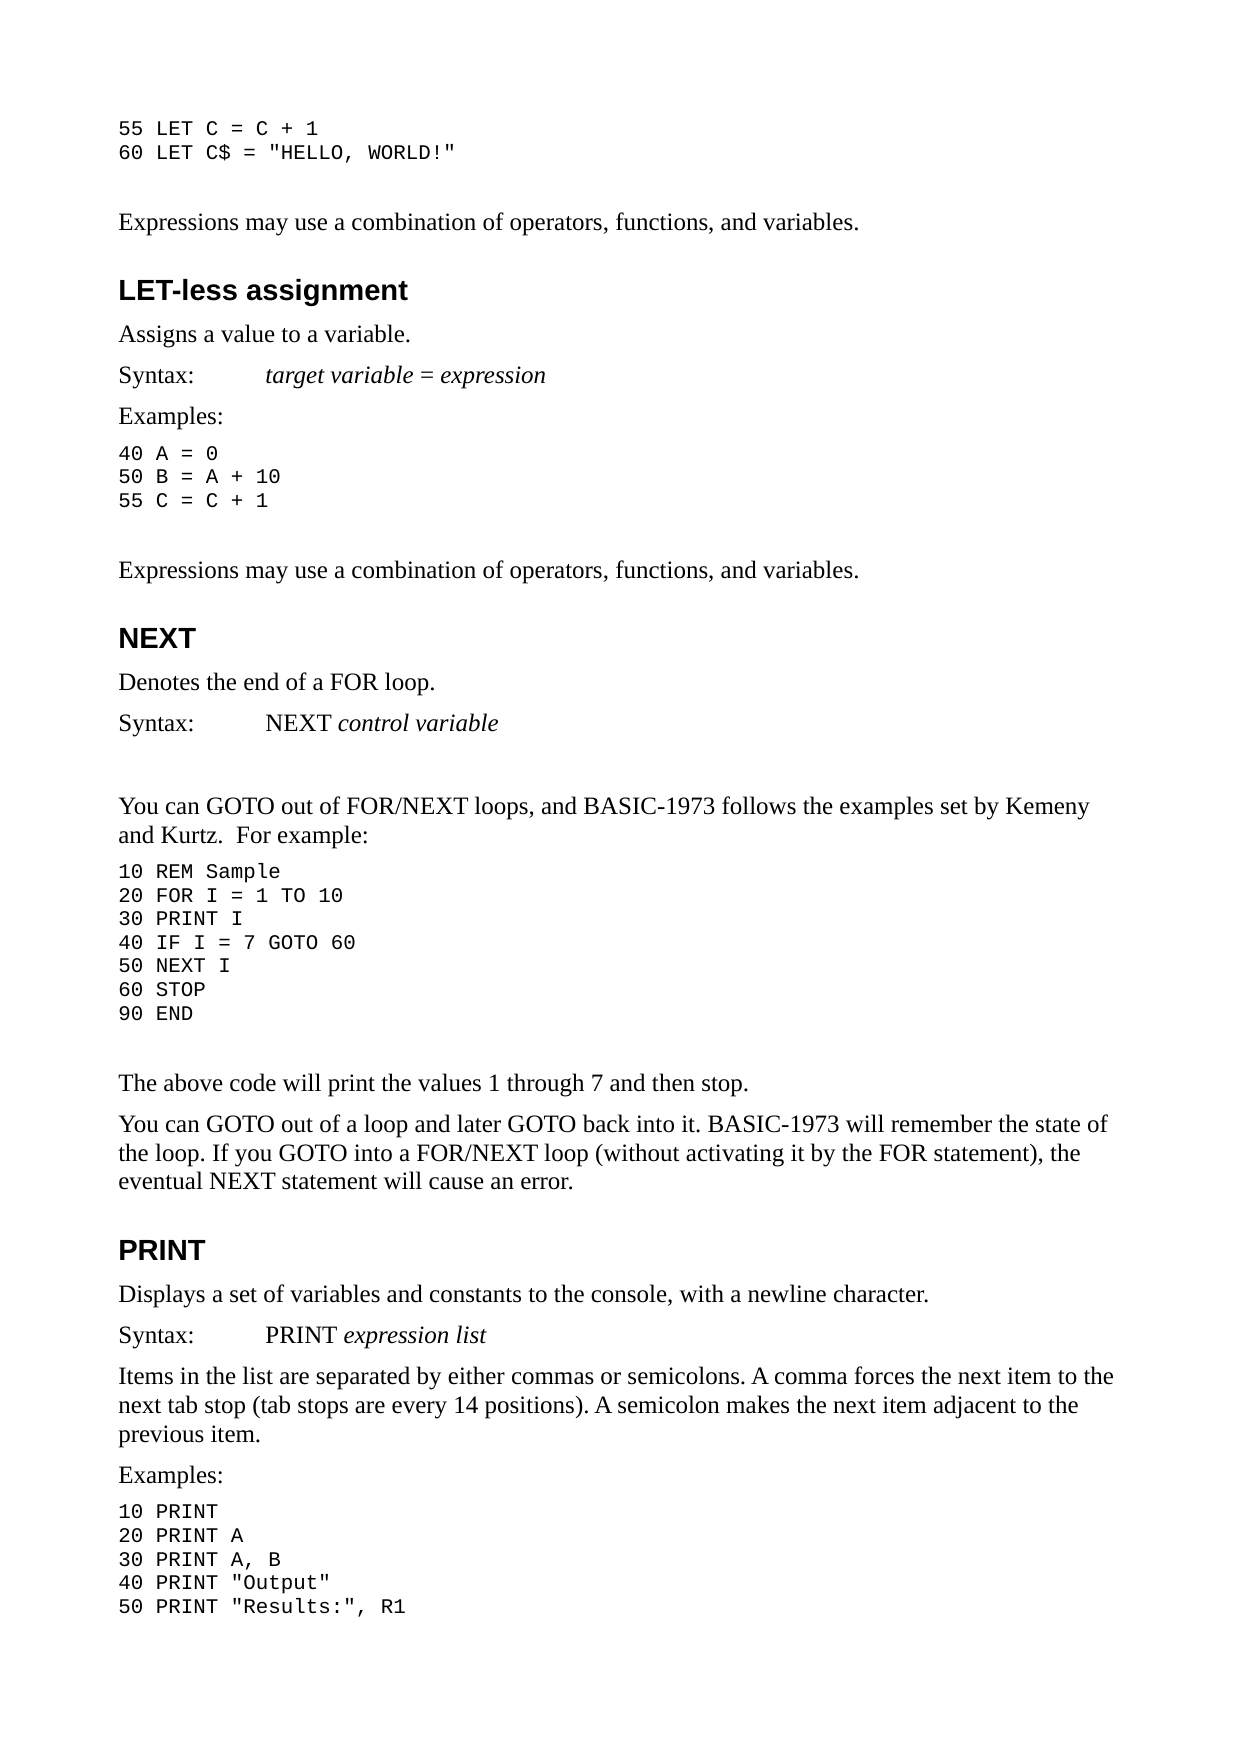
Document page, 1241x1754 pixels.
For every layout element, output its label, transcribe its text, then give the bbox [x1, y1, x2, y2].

text 30 PRINT I [118, 908, 1122, 932]
text Items in the list are separated by either commas or semicolons. A comma forces the next item to the next tab stop (tab stops are every 14 positions). A semicolon makes the next item adjacent to the previous item. [118, 1361, 1122, 1447]
text Examples: [118, 1460, 1122, 1489]
text 55 LET C = C + 1 [118, 118, 1122, 142]
text Displays a set of variables and constants to the console, with a newline character. [118, 1279, 1122, 1307]
text 10 PRINT [118, 1501, 1122, 1525]
text 20 FOR I = 1 TO 10 [118, 884, 1122, 908]
text Syntax: NEXT control variable [118, 708, 1122, 737]
text 60 STOP [118, 979, 1122, 1003]
text Assigns a value to a variable. [118, 319, 1122, 348]
text 40 PRINT "Output" [118, 1572, 1122, 1596]
subtitle PRINT [118, 1233, 1122, 1266]
text 20 PRINT A [118, 1525, 1122, 1548]
text Syntax: target variable = expression [118, 360, 1122, 389]
text 55 C = C + 1 [118, 490, 1122, 514]
text 40 A = 0 [118, 443, 1122, 466]
text 50 PRINT "Results:", R1 [118, 1596, 1122, 1619]
text Expressions may use a combination of operators, functions, and variables. [118, 555, 1122, 584]
text You can GOTO out of FOR/NEXT loops, and BASIC-1973 follows the examples set by Kemeny and Kurtz. For example: [118, 791, 1122, 848]
text You can GOTO out of a loop and later GOTO back into it. BASIC-1973 will remember the state of the loop. If you GOTO into a FOR/NEXT loop (without activating it by the FOR statement), the eventual NEXT statement will cause an error. [118, 1109, 1122, 1195]
text Denotes the end of a FOR loop. [118, 667, 1122, 696]
text The above code will print the values 1 through 7 and then stop. [118, 1068, 1122, 1096]
text Examples: [118, 401, 1122, 430]
text 50 B = A + 10 [118, 466, 1122, 490]
text 90 END [118, 1003, 1122, 1026]
text 10 REM Sample [118, 861, 1122, 884]
text Syntax: PRINT expression list [118, 1320, 1122, 1349]
subtitle NEXT [118, 621, 1122, 655]
text Expressions may use a combination of operators, functions, and variables. [118, 207, 1122, 235]
text 40 IF I = 7 GOTO 60 [118, 932, 1122, 956]
text 30 PRINT A, B [118, 1548, 1122, 1572]
subtitle LET-less assignment [118, 273, 1122, 306]
text 60 LET C$ = "HELLO, WORLD!" [118, 142, 1122, 165]
text 50 NEXT I [118, 956, 1122, 979]
